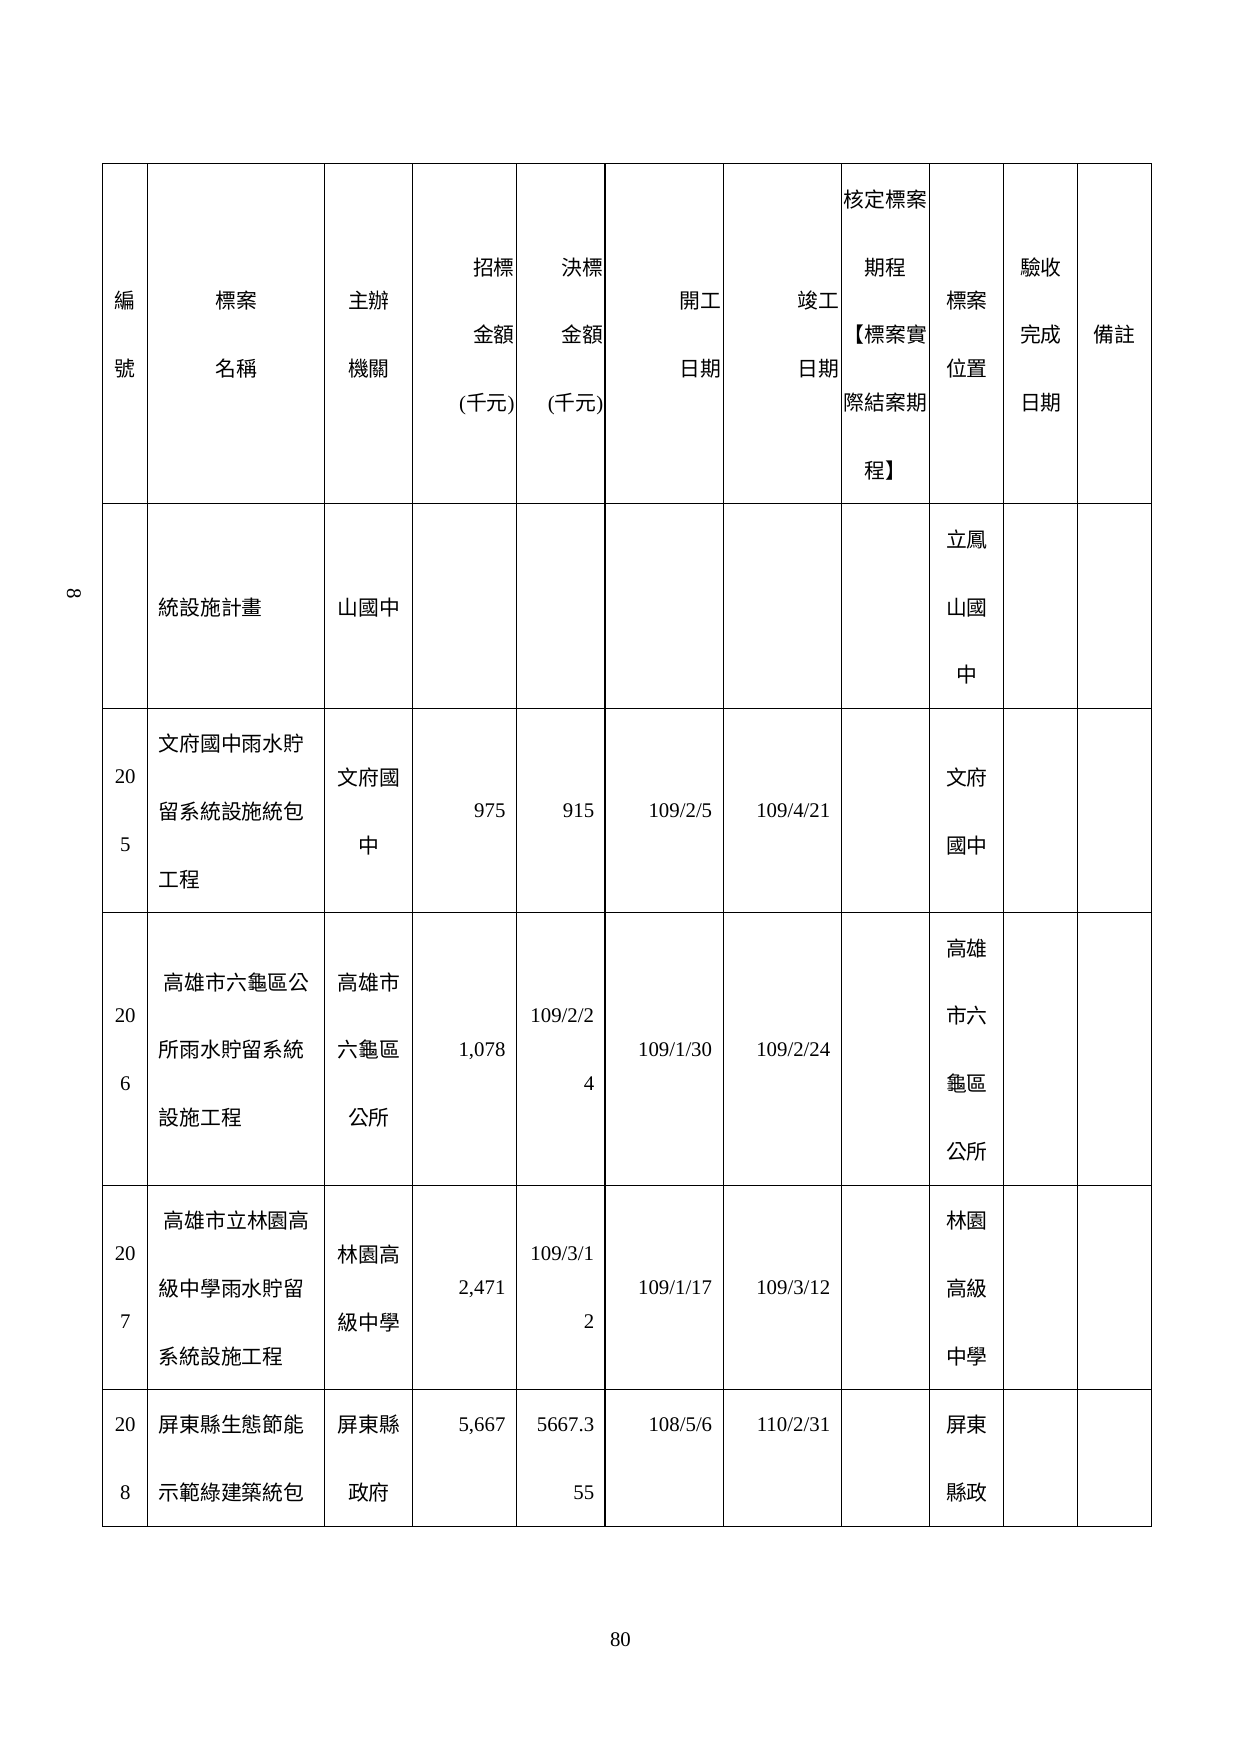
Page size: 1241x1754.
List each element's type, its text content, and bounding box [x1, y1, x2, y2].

table_header 招標 金額 (千元) [413, 164, 516, 503]
table_cell 林園高級中學 [325, 1186, 412, 1389]
table_cell 110/2/31 [724, 1390, 841, 1526]
table_cell 林園高級中學 [930, 1186, 1003, 1389]
table_header 決標 金額 (千元) [517, 164, 604, 503]
table_cell 915 [517, 709, 604, 912]
table_cell [1004, 504, 1077, 708]
table_cell 高雄市六龜區公所 [325, 913, 412, 1184]
table_cell [842, 709, 929, 912]
table_cell 109/3/12 [724, 1186, 841, 1389]
table_cell 文府國中 [930, 709, 1003, 912]
table_cell [842, 913, 929, 1184]
table_cell 207 [103, 1186, 147, 1389]
table_cell 205 [103, 709, 147, 912]
table_cell 高雄市立林園高級中學雨水貯留系統設施工程 [148, 1186, 324, 1389]
table_cell 文府國中 [325, 709, 412, 912]
table_cell 5667.355 [517, 1390, 604, 1526]
table_header 主辦 機關 [325, 164, 412, 503]
table_cell 108/5/6 [606, 1390, 723, 1526]
table_cell 975 [413, 709, 516, 912]
table_cell 2,471 [413, 1186, 516, 1389]
table_cell [103, 504, 147, 708]
table_header 標案 名稱 [148, 164, 324, 503]
table_cell [1078, 709, 1151, 912]
table_cell 206 [103, 913, 147, 1184]
table_cell [724, 504, 841, 708]
table_cell 屏東縣政 [930, 1390, 1003, 1526]
table_cell [1004, 913, 1077, 1184]
table_header 備註 [1078, 164, 1151, 503]
table_header 標案 位置 [930, 164, 1003, 503]
table_header 核定標案期程 【標案實際結案期程】 [842, 164, 929, 503]
table_cell 高雄市六龜區公所雨水貯留系統設施工程 [148, 913, 324, 1184]
table_cell 109/2/24 [517, 913, 604, 1184]
table_header 編號 [103, 164, 147, 503]
table_cell [1004, 709, 1077, 912]
table_header 竣工 日期 [724, 164, 841, 503]
table_cell 1,078 [413, 913, 516, 1184]
table_cell [517, 504, 604, 708]
table_cell 屏東縣政府 [325, 1390, 412, 1526]
table_cell [1078, 1186, 1151, 1389]
table_cell [842, 504, 929, 708]
table_cell 109/4/21 [724, 709, 841, 912]
table_cell 文府國中雨水貯留系統設施統包工程 [148, 709, 324, 912]
table_cell 5,667 [413, 1390, 516, 1526]
table_cell 統設施計畫 [148, 504, 324, 708]
table_cell 109/3/12 [517, 1186, 604, 1389]
table_cell [1078, 504, 1151, 708]
table_cell 高雄市六龜區公所 [930, 913, 1003, 1184]
table_header 驗收 完成 日期 [1004, 164, 1077, 503]
table_cell 109/2/24 [724, 913, 841, 1184]
table_cell [1004, 1390, 1077, 1526]
table_cell [842, 1390, 929, 1526]
table_cell 山國中 [325, 504, 412, 708]
table_cell 109/1/30 [606, 913, 723, 1184]
table_cell 109/2/5 [606, 709, 723, 912]
table_cell [1078, 913, 1151, 1184]
table_cell [606, 504, 723, 708]
table_cell 立鳳山國中 [930, 504, 1003, 708]
table_cell [1004, 1186, 1077, 1389]
table_cell [842, 1186, 929, 1389]
table_cell 屏東縣生態節能示範綠建築統包 [148, 1390, 324, 1526]
table_cell [1078, 1390, 1151, 1526]
table_cell 109/1/17 [606, 1186, 723, 1389]
table_cell [413, 504, 516, 708]
table_cell 208 [103, 1390, 147, 1526]
table_header 開工 日期 [606, 164, 723, 503]
